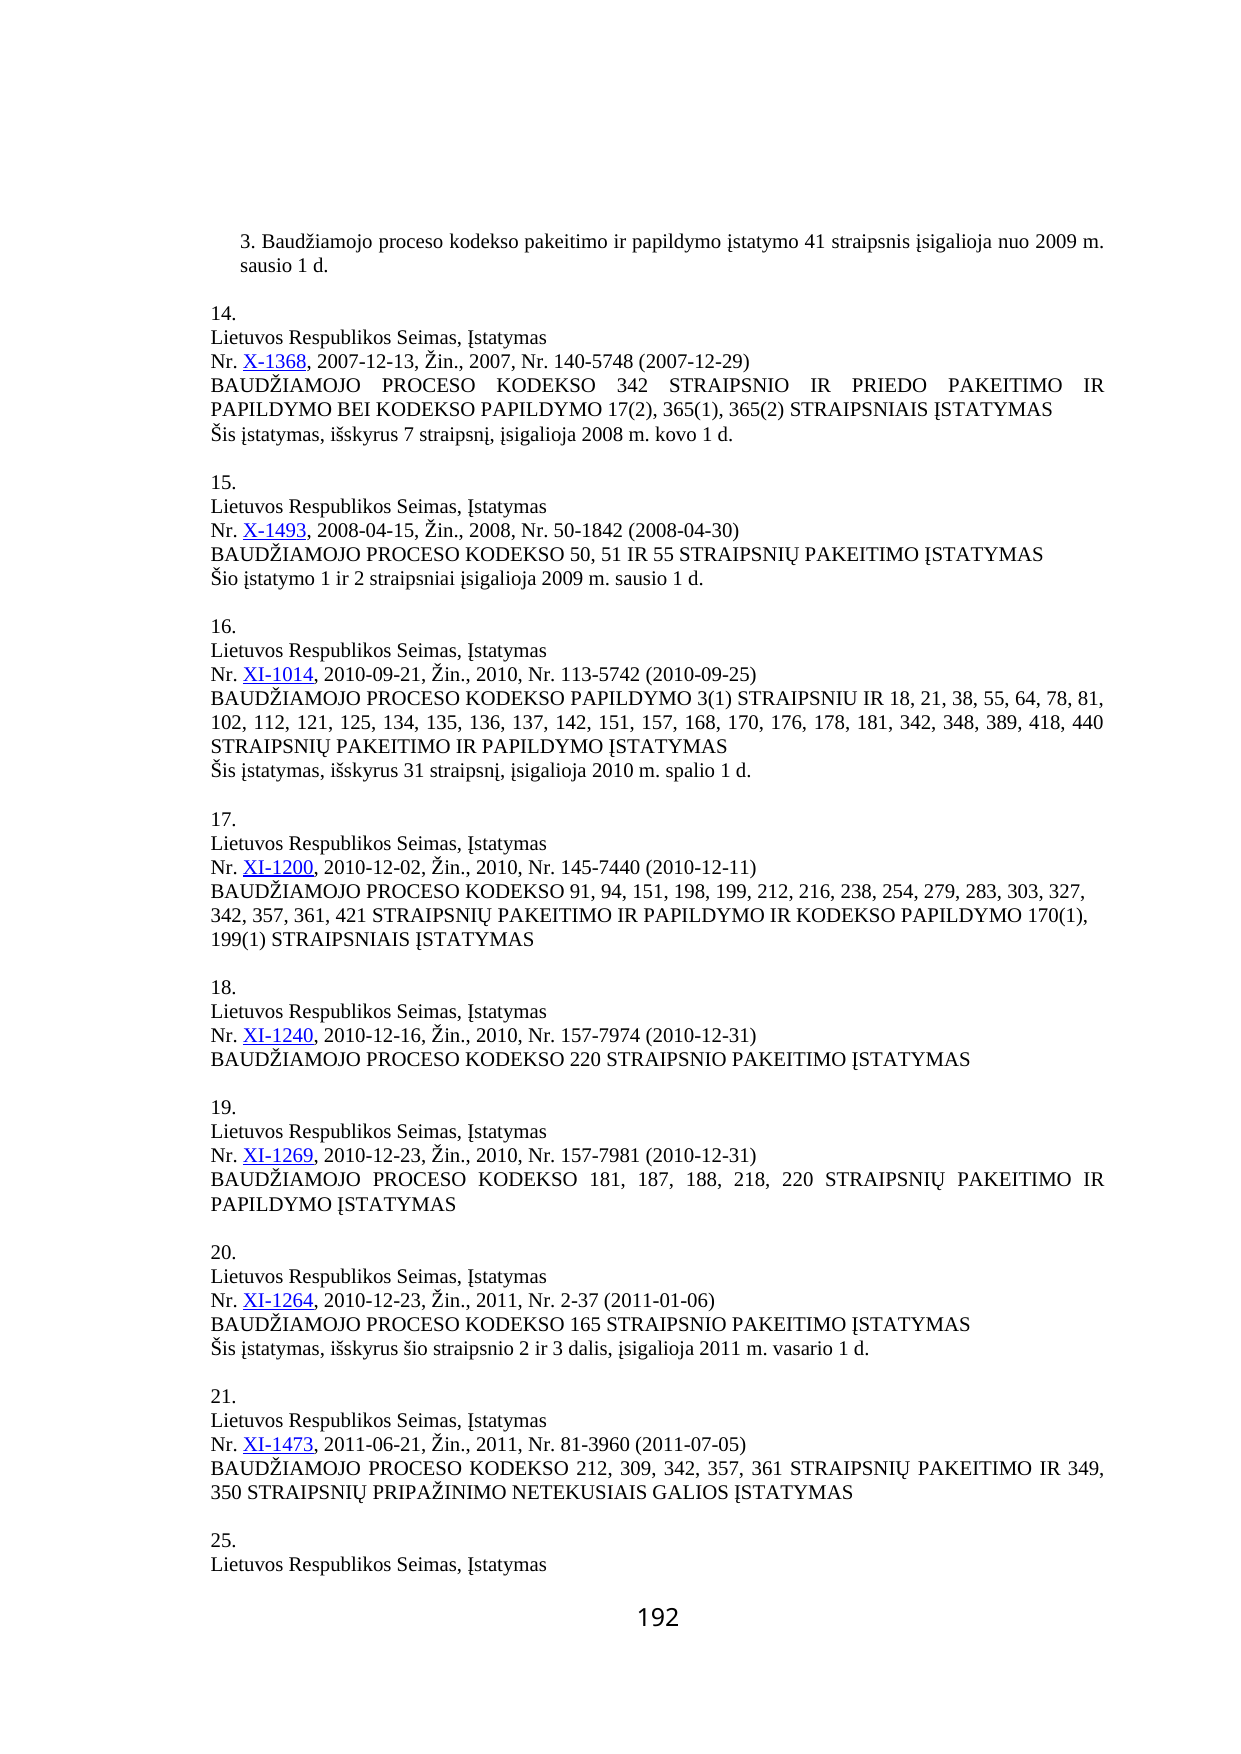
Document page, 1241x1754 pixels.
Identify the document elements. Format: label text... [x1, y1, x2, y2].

text 17. [210, 806, 1105, 831]
text 14. [210, 301, 1105, 325]
text Šio įstatymo 1 ir 2 straipsniai įsigalioja 2009 m. sausio 1 d. [210, 566, 1105, 590]
text BAUDŽIAMOJO PROCESO KODEKSO 50, 51 IR 55 STRAIPSNIŲ PAKEITIMO ĮSTATYMAS [210, 542, 1105, 566]
text BAUDŽIAMOJO PROCESO KODEKSO 91, 94, 151, 198, 199, 212, 216, 238, 254, 279, 283, 303, 327, 342, 357, 361, 421 STRAIPSNIŲ PAKEITIMO IR PAPILDYMO IR KODEKSO PAPILDYMO 170(1), 199(1) STRAIPSNIAIS ĮSTATYMAS [210, 879, 1105, 951]
text Nr. XI-1200, 2010-12-02, Žin., 2010, Nr. 145-7440 (2010-12-11) [210, 854, 1105, 879]
text Nr. XI-1014, 2010-09-21, Žin., 2010, Nr. 113-5742 (2010-09-25) [210, 662, 1105, 686]
text Šis įstatymas, išskyrus 31 straipsnį, įsigalioja 2010 m. spalio 1 d. [210, 758, 1105, 782]
text Lietuvos Respublikos Seimas, Įstatymas [210, 1264, 1105, 1288]
text BAUDŽIAMOJO PROCESO KODEKSO 181, 187, 188, 218, 220 STRAIPSNIŲ PAKEITIMO IR PAPILDYMO ĮSTATYMAS [210, 1167, 1105, 1216]
text Šis įstatymas, išskyrus šio straipsnio 2 ir 3 dalis, įsigalioja 2011 m. vasario 1 d. [210, 1336, 1105, 1360]
text Lietuvos Respublikos Seimas, Įstatymas [210, 1408, 1105, 1432]
text Nr. X-1493, 2008-04-15, Žin., 2008, Nr. 50-1842 (2008-04-30) [210, 518, 1105, 542]
text 16. [210, 614, 1105, 638]
text 3. Baudžiamojo proceso kodekso pakeitimo ir papildymo įstatymo 41 straipsnis įsigalioja nuo 2009 m. sausio 1 d. [240, 229, 1105, 277]
text 21. [210, 1384, 1105, 1408]
text Lietuvos Respublikos Seimas, Įstatymas [210, 999, 1105, 1023]
text Nr. XI-1264, 2010-12-23, Žin., 2011, Nr. 2-37 (2011-01-06) [210, 1288, 1105, 1312]
text Lietuvos Respublikos Seimas, Įstatymas [210, 831, 1105, 854]
text Lietuvos Respublikos Seimas, Įstatymas [210, 325, 1105, 349]
text BAUDŽIAMOJO PROCESO KODEKSO PAPILDYMO 3(1) STRAIPSNIU IR 18, 21, 38, 55, 64, 78, 81, 102, 112, 121, 125, 134, 135, 136, 137, 142, 151, 157, 168, 170, 176, 178, 181, 342, 348, 389, 418, 440 STRAIPSNIŲ PAKEITIMO IR PAPILDYMO ĮSTATYMAS [210, 686, 1105, 758]
text BAUDŽIAMOJO PROCESO KODEKSO 220 STRAIPSNIO PAKEITIMO ĮSTATYMAS [210, 1047, 1105, 1071]
text BAUDŽIAMOJO PROCESO KODEKSO 165 STRAIPSNIO PAKEITIMO ĮSTATYMAS [210, 1312, 1105, 1336]
text 19. [210, 1095, 1105, 1119]
text Lietuvos Respublikos Seimas, Įstatymas [210, 1552, 1105, 1576]
text 25. [210, 1528, 1105, 1552]
text Nr. XI-1240, 2010-12-16, Žin., 2010, Nr. 157-7974 (2010-12-31) [210, 1023, 1105, 1047]
text 18. [210, 975, 1105, 999]
text 15. [210, 469, 1105, 494]
text Lietuvos Respublikos Seimas, Įstatymas [210, 1119, 1105, 1143]
text 20. [210, 1239, 1105, 1264]
text Nr. XI-1269, 2010-12-23, Žin., 2010, Nr. 157-7981 (2010-12-31) [210, 1143, 1105, 1167]
text BAUDŽIAMOJO PROCESO KODEKSO 342 STRAIPSNIO IR PRIEDO PAKEITIMO IR PAPILDYMO BEI KODEKSO PAPILDYMO 17(2), 365(1), 365(2) STRAIPSNIAIS ĮSTATYMAS [210, 373, 1105, 421]
text Nr. X-1368, 2007-12-13, Žin., 2007, Nr. 140-5748 (2007-12-29) [210, 349, 1105, 373]
text BAUDŽIAMOJO PROCESO KODEKSO 212, 309, 342, 357, 361 STRAIPSNIŲ PAKEITIMO IR 349, 350 STRAIPSNIŲ PRIPAŽINIMO NETEKUSIAIS GALIOS ĮSTATYMAS [210, 1456, 1105, 1504]
text Lietuvos Respublikos Seimas, Įstatymas [210, 638, 1105, 662]
text Nr. XI-1473, 2011-06-21, Žin., 2011, Nr. 81-3960 (2011-07-05) [210, 1432, 1105, 1456]
text Lietuvos Respublikos Seimas, Įstatymas [210, 494, 1105, 518]
text Šis įstatymas, išskyrus 7 straipsnį, įsigalioja 2008 m. kovo 1 d. [210, 421, 1105, 446]
